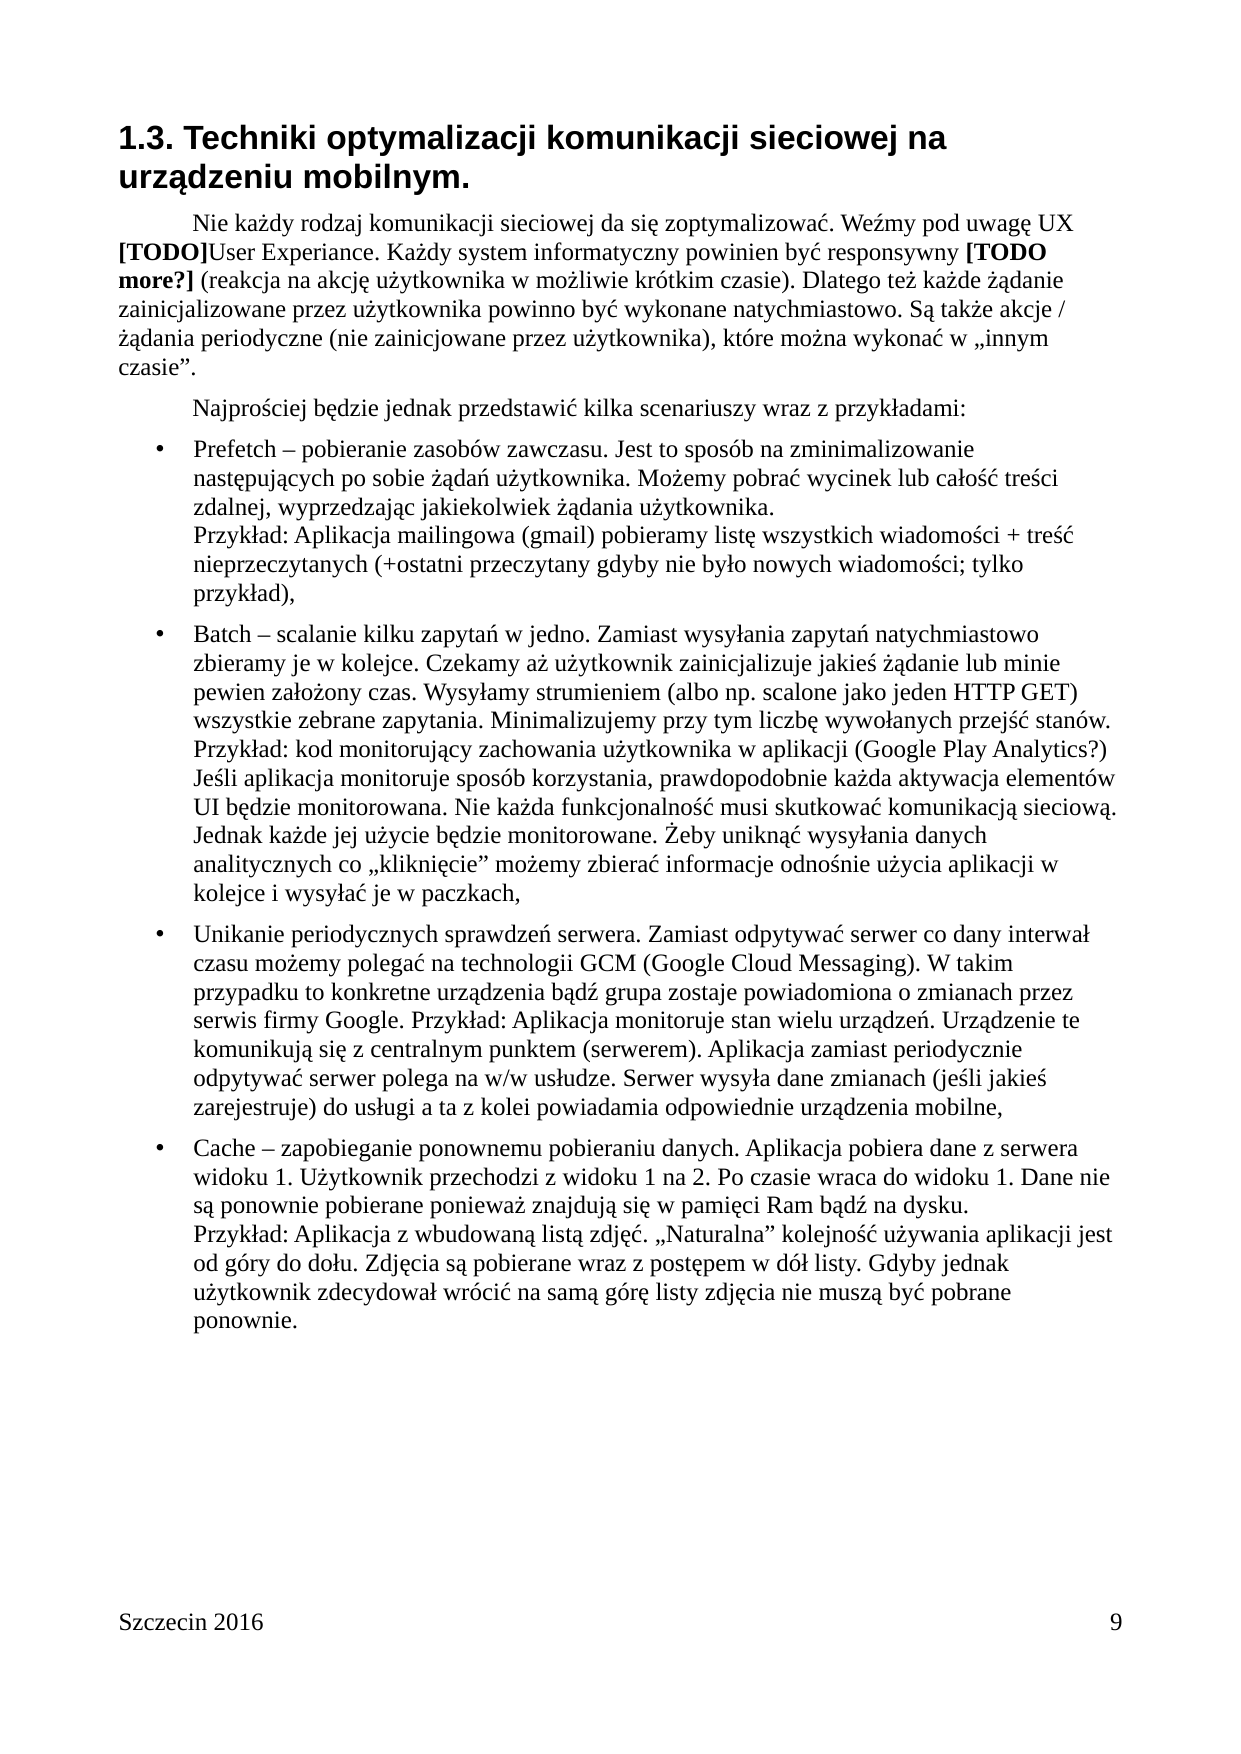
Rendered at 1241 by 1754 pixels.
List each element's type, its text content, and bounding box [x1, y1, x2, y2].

subtitle 1.3. Techniki optymalizacji komunikacji sieciowej na urządzeniu mobilnym. [118, 118, 1122, 195]
list Cache – zapobieganie ponownemu pobieraniu danych. Aplikacja pobiera dane z serwera widoku 1. Użytkownik przechodzi z widoku 1 na 2. Po czasie wraca do widoku 1. Dane nie są ponownie pobierane ponieważ znajdują się w pamięci Ram bądź na dysku. Przykład: Aplikacja z wbudowaną listą zdjęć. „Naturalna” kolejność używania aplikacji jest od góry do dołu. Zdjęcia są pobierane wraz z postępem w dół listy. Gdyby jednak użytkownik zdecydował wrócić na samą górę listy zdjęcia nie muszą być pobrane ponownie. [156, 1133, 1122, 1334]
list Unikanie periodycznych sprawdzeń serwera. Zamiast odpytywać serwer co dany interwał czasu możemy polegać na technologii GCM (Google Cloud Messaging). W takim przypadku to konkretne urządzenia bądź grupa zostaje powiadomiona o zmianach przez serwis firmy Google. Przykład: Aplikacja monitoruje stan wielu urządzeń. Urządzenie te komunikują się z centralnym punktem (serwerem). Aplikacja zamiast periodycznie odpytywać serwer polega na w/w usłudze. Serwer wysyła dane zmianach (jeśli jakieś zarejestruje) do usługi a ta z kolei powiadamia odpowiednie urządzenia mobilne, [156, 919, 1122, 1120]
text Najprościej będzie jednak przedstawić kilka scenariuszy wraz z przykładami: [118, 393, 1122, 422]
text Nie każdy rodzaj komunikacji sieciowej da się zoptymalizować. Weźmy pod uwagę UX [TODO]User Experiance. Każdy system informatyczny powinien być responsywny [TODO more?] (reakcja na akcję użytkownika w możliwie krótkim czasie). Dlatego też każde żądanie zainicjalizowane przez użytkownika powinno być wykonane natychmiastowo. Są także akcje / żądania periodyczne (nie zainicjowane przez użytkownika), które można wykonać w „innym czasie”. [118, 208, 1122, 380]
list Prefetch – pobieranie zasobów zawczasu. Jest to sposób na zminimalizowanie następujących po sobie żądań użytkownika. Możemy pobrać wycinek lub całość treści zdalnej, wyprzedzając jakiekolwiek żądania użytkownika. Przykład: Aplikacja mailingowa (gmail) pobieramy listę wszystkich wiadomości + treść nieprzeczytanych (+ostatni przeczytany gdyby nie było nowych wiadomości; tylko przykład), [156, 434, 1122, 607]
list Batch – scalanie kilku zapytań w jedno. Zamiast wysyłania zapytań natychmiastowo zbieramy je w kolejce. Czekamy aż użytkownik zainicjalizuje jakieś żądanie lub minie pewien założony czas. Wysyłamy strumieniem (albo np. scalone jako jeden HTTP GET) wszystkie zebrane zapytania. Minimalizujemy przy tym liczbę wywołanych przejść stanów. Przykład: kod monitorujący zachowania użytkownika w aplikacji (Google Play Analytics?) Jeśli aplikacja monitoruje sposób korzystania, prawdopodobnie każda aktywacja elementów UI będzie monitorowana. Nie każda funkcjonalność musi skutkować komunikacją sieciową. Jednak każde jej użycie będzie monitorowane. Żeby uniknąć wysyłania danych analitycznych co „kliknięcie” możemy zbierać informacje odnośnie użycia aplikacji w kolejce i wysyłać je w paczkach, [156, 619, 1122, 907]
